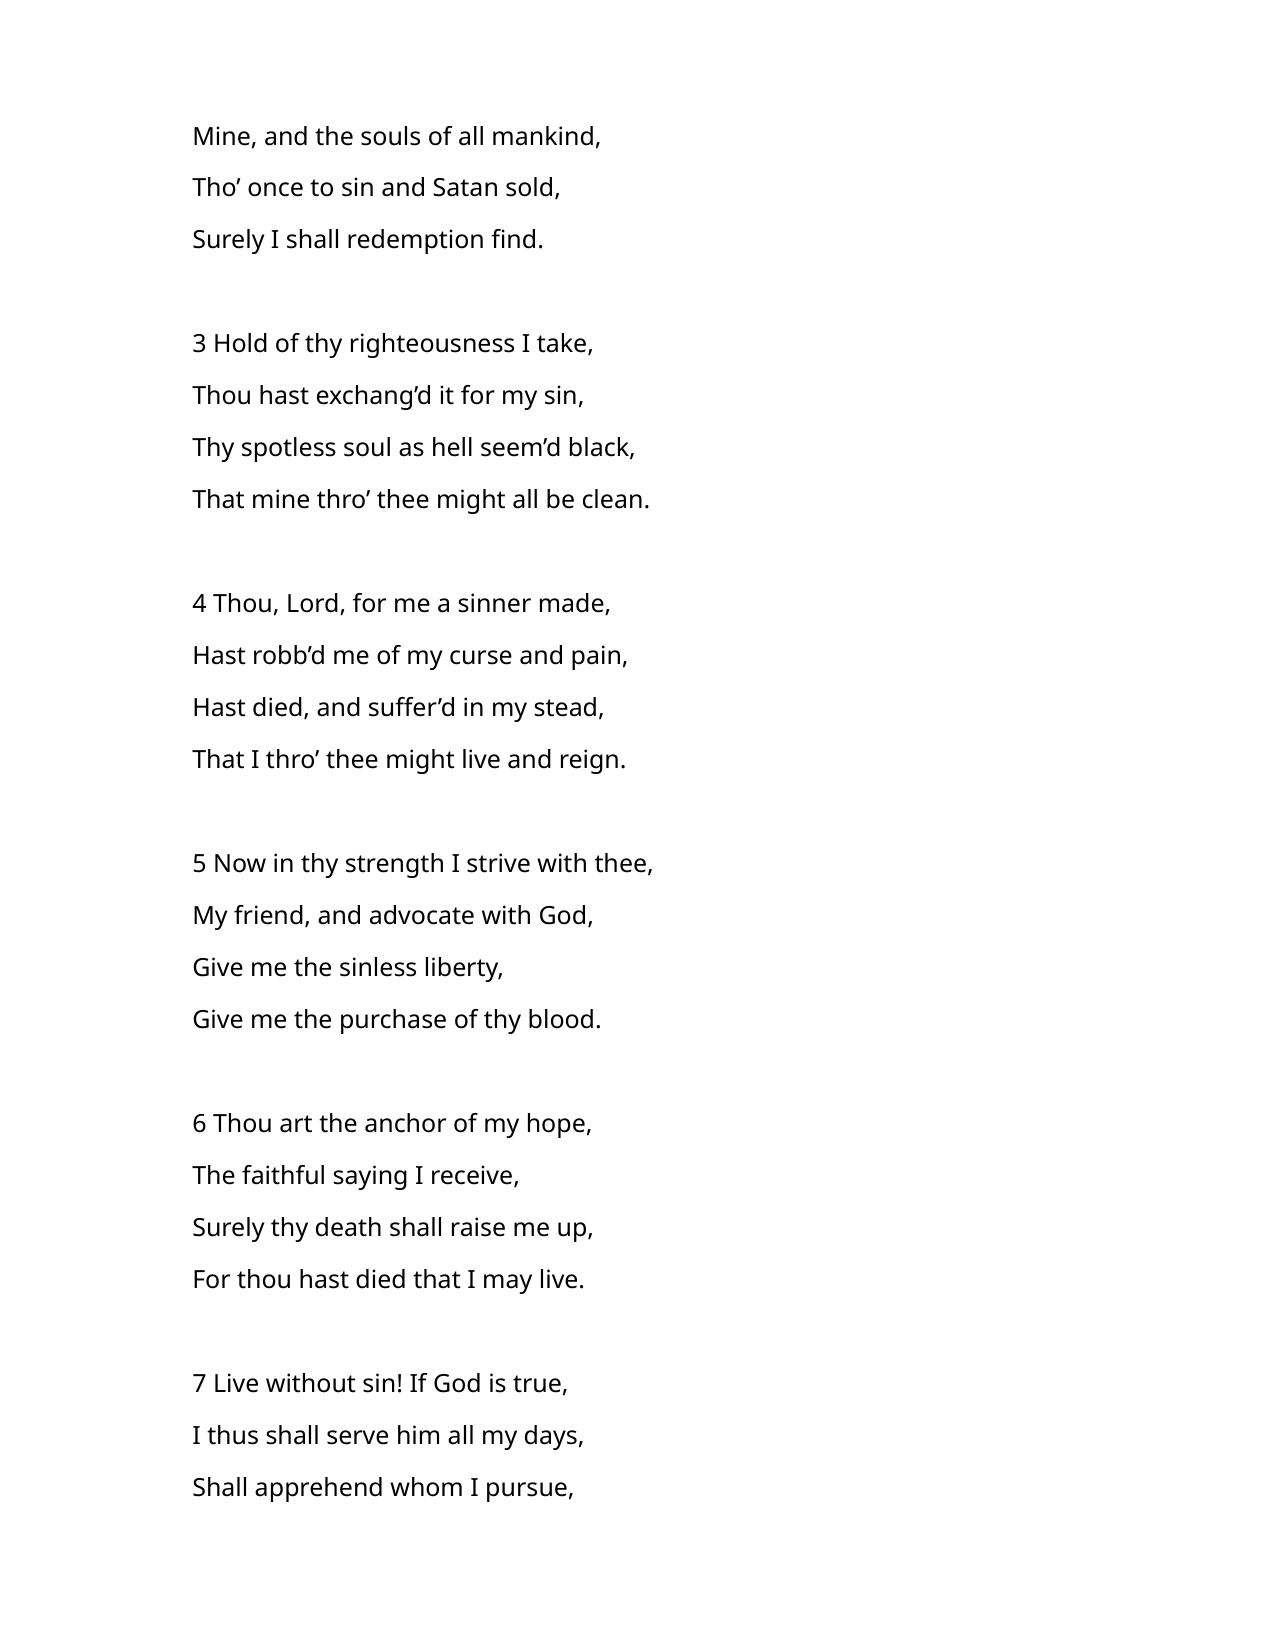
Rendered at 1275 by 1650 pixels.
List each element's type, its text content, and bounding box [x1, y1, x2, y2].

text That mine thro’ thee might all be clean. [192, 482, 1157, 516]
text I thus shall serve him all my days, [192, 1418, 1157, 1452]
text Shall apprehend whom I pursue, [192, 1469, 1157, 1504]
text For thou hast died that I may live. [192, 1262, 1157, 1296]
text Thy spotless soul as hell seem’d black, [192, 430, 1157, 464]
text Hast robb’d me of my curse and pain, [192, 638, 1157, 672]
text Surely I shall redemption find. [192, 222, 1157, 256]
text 7 Live without sin! If God is true, [192, 1366, 1157, 1400]
text Tho’ once to sin and Satan sold, [192, 170, 1157, 204]
text 4 Thou, Lord, for me a sinner made, [192, 586, 1157, 620]
text Give me the sinless liberty, [192, 950, 1157, 984]
text Mine, and the souls of all mankind, [192, 118, 1157, 152]
text 5 Now in thy strength I strive with thee, [192, 846, 1157, 880]
text 6 Thou art the anchor of my hope, [192, 1106, 1157, 1140]
text Thou hast exchang’d it for my sin, [192, 378, 1157, 412]
text That I thro’ thee might live and reign. [192, 742, 1157, 776]
text Surely thy death shall raise me up, [192, 1210, 1157, 1244]
text 3 Hold of thy righteousness I take, [192, 326, 1157, 360]
text My friend, and advocate with God, [192, 898, 1157, 932]
text The faithful saying I receive, [192, 1158, 1157, 1192]
text Hast died, and suffer’d in my stead, [192, 690, 1157, 724]
text Give me the purchase of thy blood. [192, 1002, 1157, 1036]
